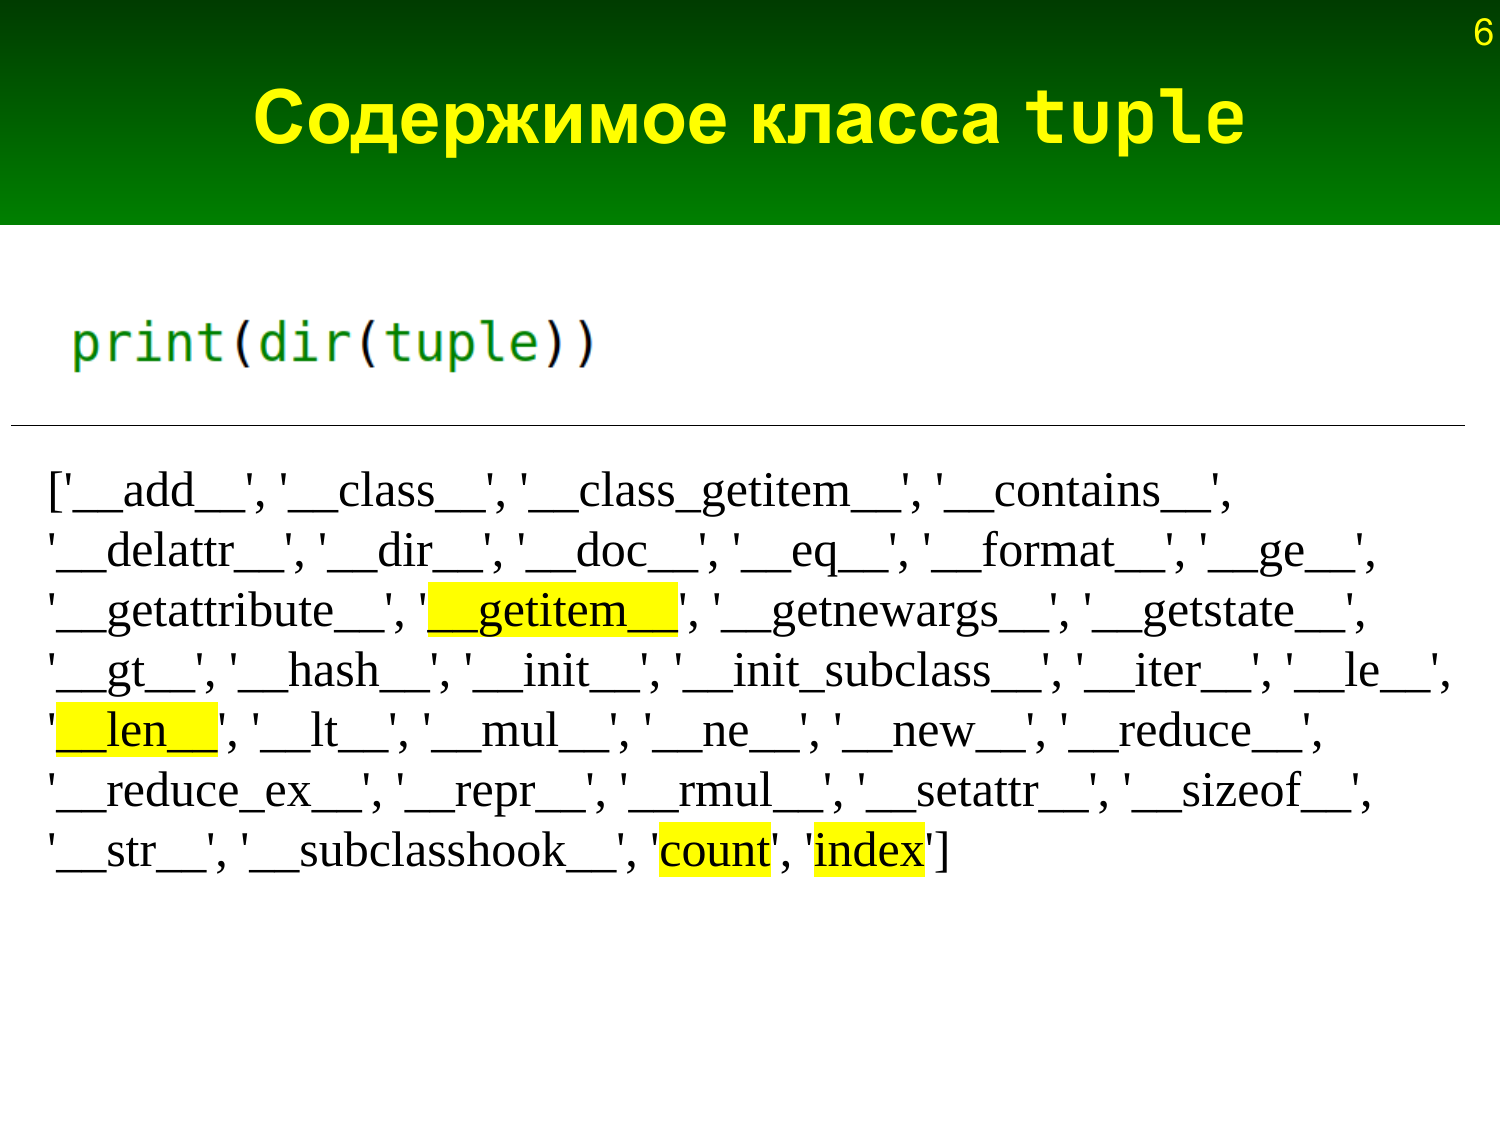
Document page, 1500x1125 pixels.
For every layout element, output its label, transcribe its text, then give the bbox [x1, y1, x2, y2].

title Содержимое класса tuple [75, 11, 1426, 215]
text_box ['__add__', '__class__', '__class_getitem__', '__contains__', '__delattr__', '__dir__', '__doc__', '__eq__', '__format__', '__ge__', '__getattribute__', '__getitem__', '__getnewargs__', '__getstate__', '__gt__', '__hash__', '__init__', '__init_subclass__', '__iter__', '__le__', '__len__', '__lt__', '__mul__', '__ne__', '__new__', '__reduce__', '__reduce_ex__', '__repr__', '__rmul__', '__setattr__', '__sizeof__', '__str__', '__subclasshook__', 'count', 'index'] [47, 448, 1477, 945]
picture [59, 295, 608, 393]
